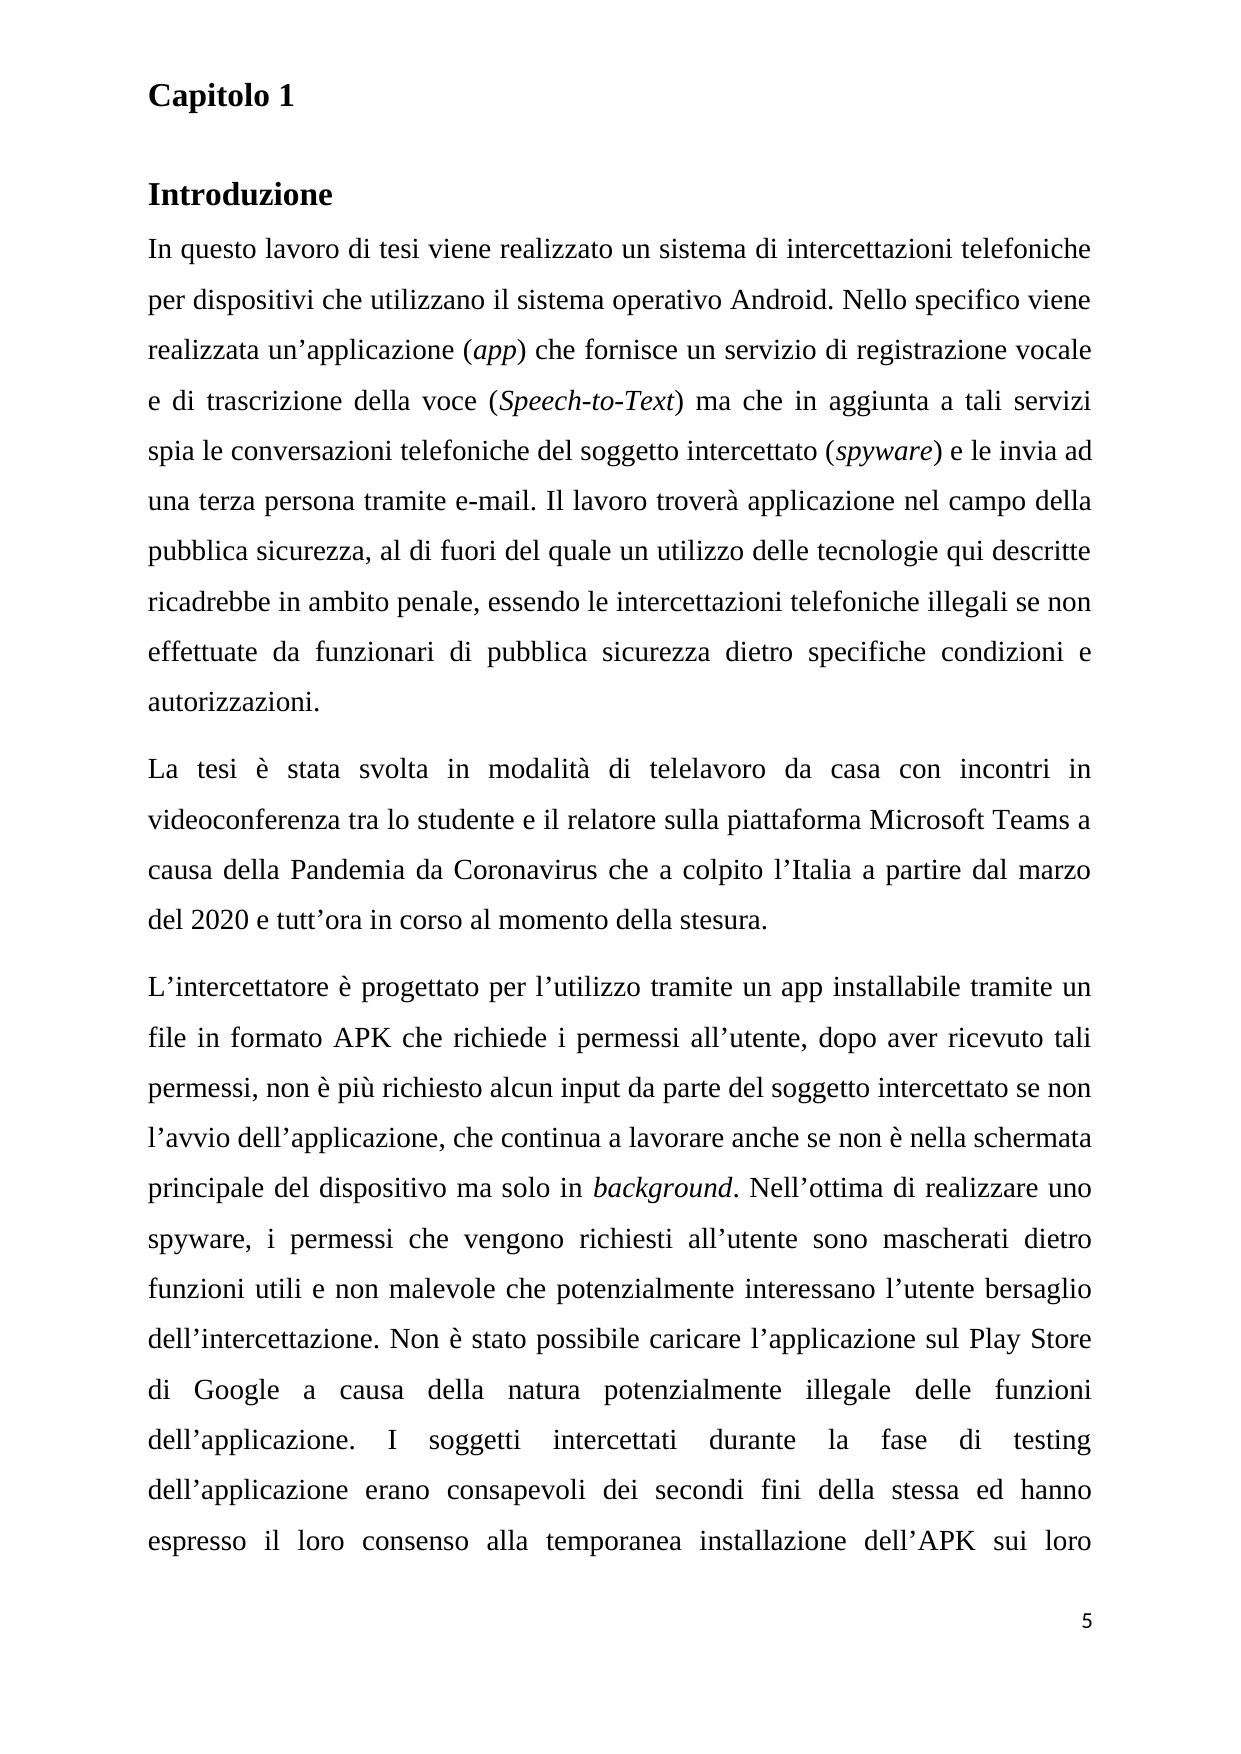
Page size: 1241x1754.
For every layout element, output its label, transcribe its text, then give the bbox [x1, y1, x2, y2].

text L’intercettatore è progettato per l’utilizzo tramite un app installabile tramite un file in formato APK che richiede i permessi all’utente, dopo aver ricevuto tali permessi, non è più richiesto alcun input da parte del soggetto intercettato se non l’avvio dell’applicazione, che continua a lavorare anche se non è nella schermata principale del dispositivo ma solo in background. Nell’ottima di realizzare uno spyware, i permessi che vengono richiesti all’utente sono mascherati dietro funzioni utili e non malevole che potenzialmente interessano l’utente bersaglio dell’intercettazione. Non è stato possibile caricare l’applicazione sul Play Store di Google a causa della natura potenzialmente illegale delle funzioni dell’applicazione. I soggetti intercettati durante la fase di testing dell’applicazione erano consapevoli dei secondi fini della stessa ed hanno espresso il loro consenso alla temporanea installazione dell’APK sui loro [148, 969, 1092, 1556]
subtitle Introduzione [148, 174, 1092, 212]
text Capitolo 1 [148, 75, 1092, 113]
text In questo lavoro di tesi viene realizzato un sistema di intercettazioni telefoniche per dispositivi che utilizzano il sistema operativo Android. Nello specifico viene realizzata un’applicazione (app) che fornisce un servizio di registrazione vocale e di trascrizione della voce (Speech-to-Text) ma che in aggiunta a tali servizi spia le conversazioni telefoniche del soggetto intercettato (spyware) e le invia ad una terza persona tramite e-mail. Il lavoro troverà applicazione nel campo della pubblica sicurezza, al di fuori del quale un utilizzo delle tecnologie qui descritte ricadrebbe in ambito penale, essendo le intercettazioni telefoniche illegali se non effettuate da funzionari di pubblica sicurezza dietro specifiche condizioni e autorizzazioni. [148, 232, 1092, 718]
text La tesi è stata svolta in modalità di telelavoro da casa con incontri in videoconferenza tra lo studente e il relatore sulla piattaforma Microsoft Teams a causa della Pandemia da Coronavirus che a colpito l’Italia a partire dal marzo del 2020 e tutt’ora in corso al momento della stesura. [148, 751, 1092, 936]
